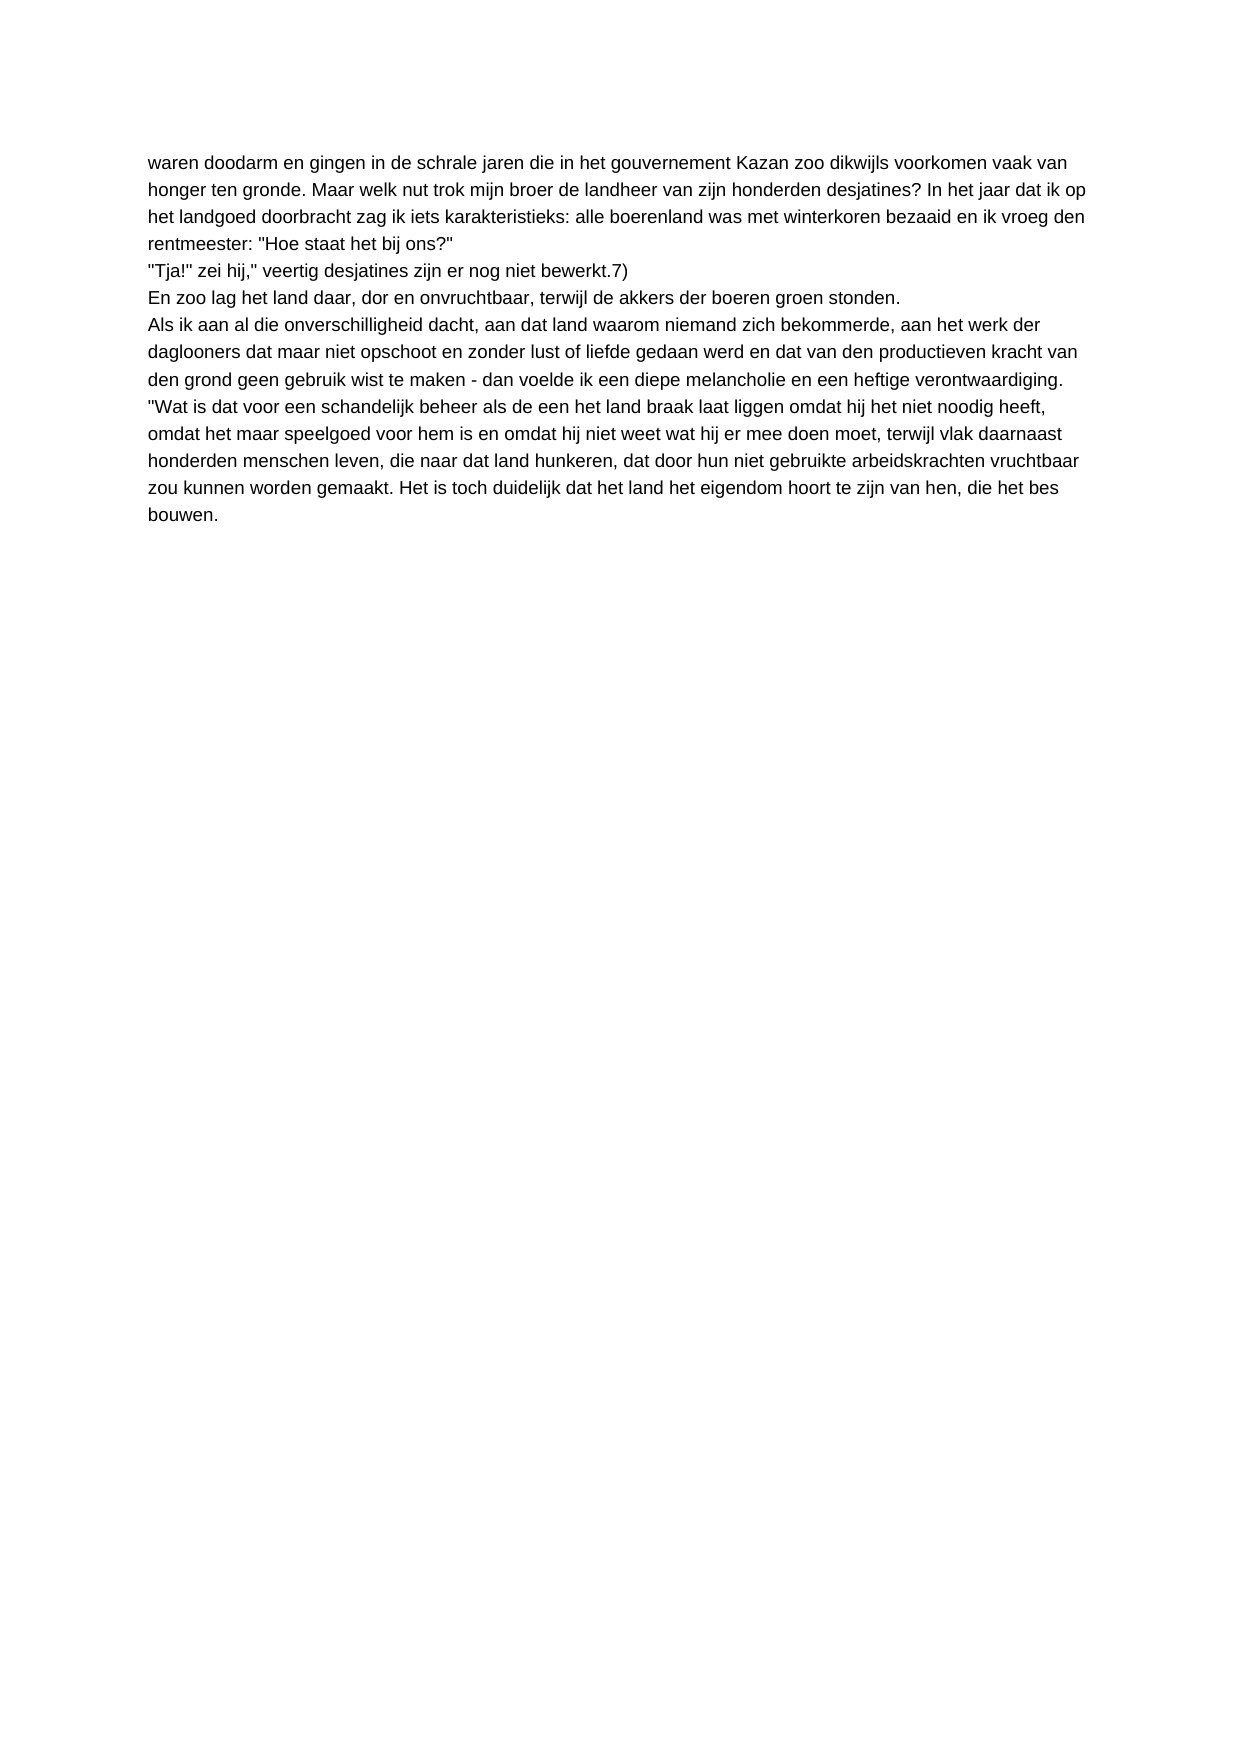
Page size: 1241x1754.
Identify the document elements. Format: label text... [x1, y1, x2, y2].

text "Wat is dat voor een schandelijk beheer als de een het land braak laat liggen omdat hij het niet noodig heeft, omdat het maar speelgoed voor hem is en omdat hij niet weet wat hij er mee doen moet, terwijl vlak daarnaast honderden menschen leven, die naar dat land hunkeren, dat door hun niet gebruikte arbeidskrachten vruchtbaar zou kunnen worden gemaakt. Het is toch duidelijk dat het land het eigendom hoort te zijn van hen, die het bes bouwen. [148, 391, 1093, 527]
text En zoo lag het land daar, dor en onvruchtbaar, terwijl de akkers der boeren groen stonden. [148, 283, 1093, 310]
text waren doodarm en gingen in de schrale jaren die in het gouvernement Kazan zoo dikwijls voorkomen vaak van honger ten gronde. Maar welk nut trok mijn broer de landheer van zijn honderden desjatines? In het jaar dat ik op het landgoed doorbracht zag ik iets karakteristieks: alle boerenland was met winterkoren bezaaid en ik vroeg den rentmeester: "Hoe staat het bij ons?" [148, 148, 1093, 256]
text "Tja!" zei hij," veertig desjatines zijn er nog niet bewerkt.7) [148, 256, 1093, 283]
text Als ik aan al die onverschilligheid dacht, aan dat land waarom niemand zich bekommerde, aan het werk der daglooners dat maar niet opschoot en zonder lust of liefde gedaan werd en dat van den productieven kracht van den grond geen gebruik wist te maken - dan voelde ik een diepe melancholie en een heftige verontwaardiging. [148, 310, 1093, 391]
